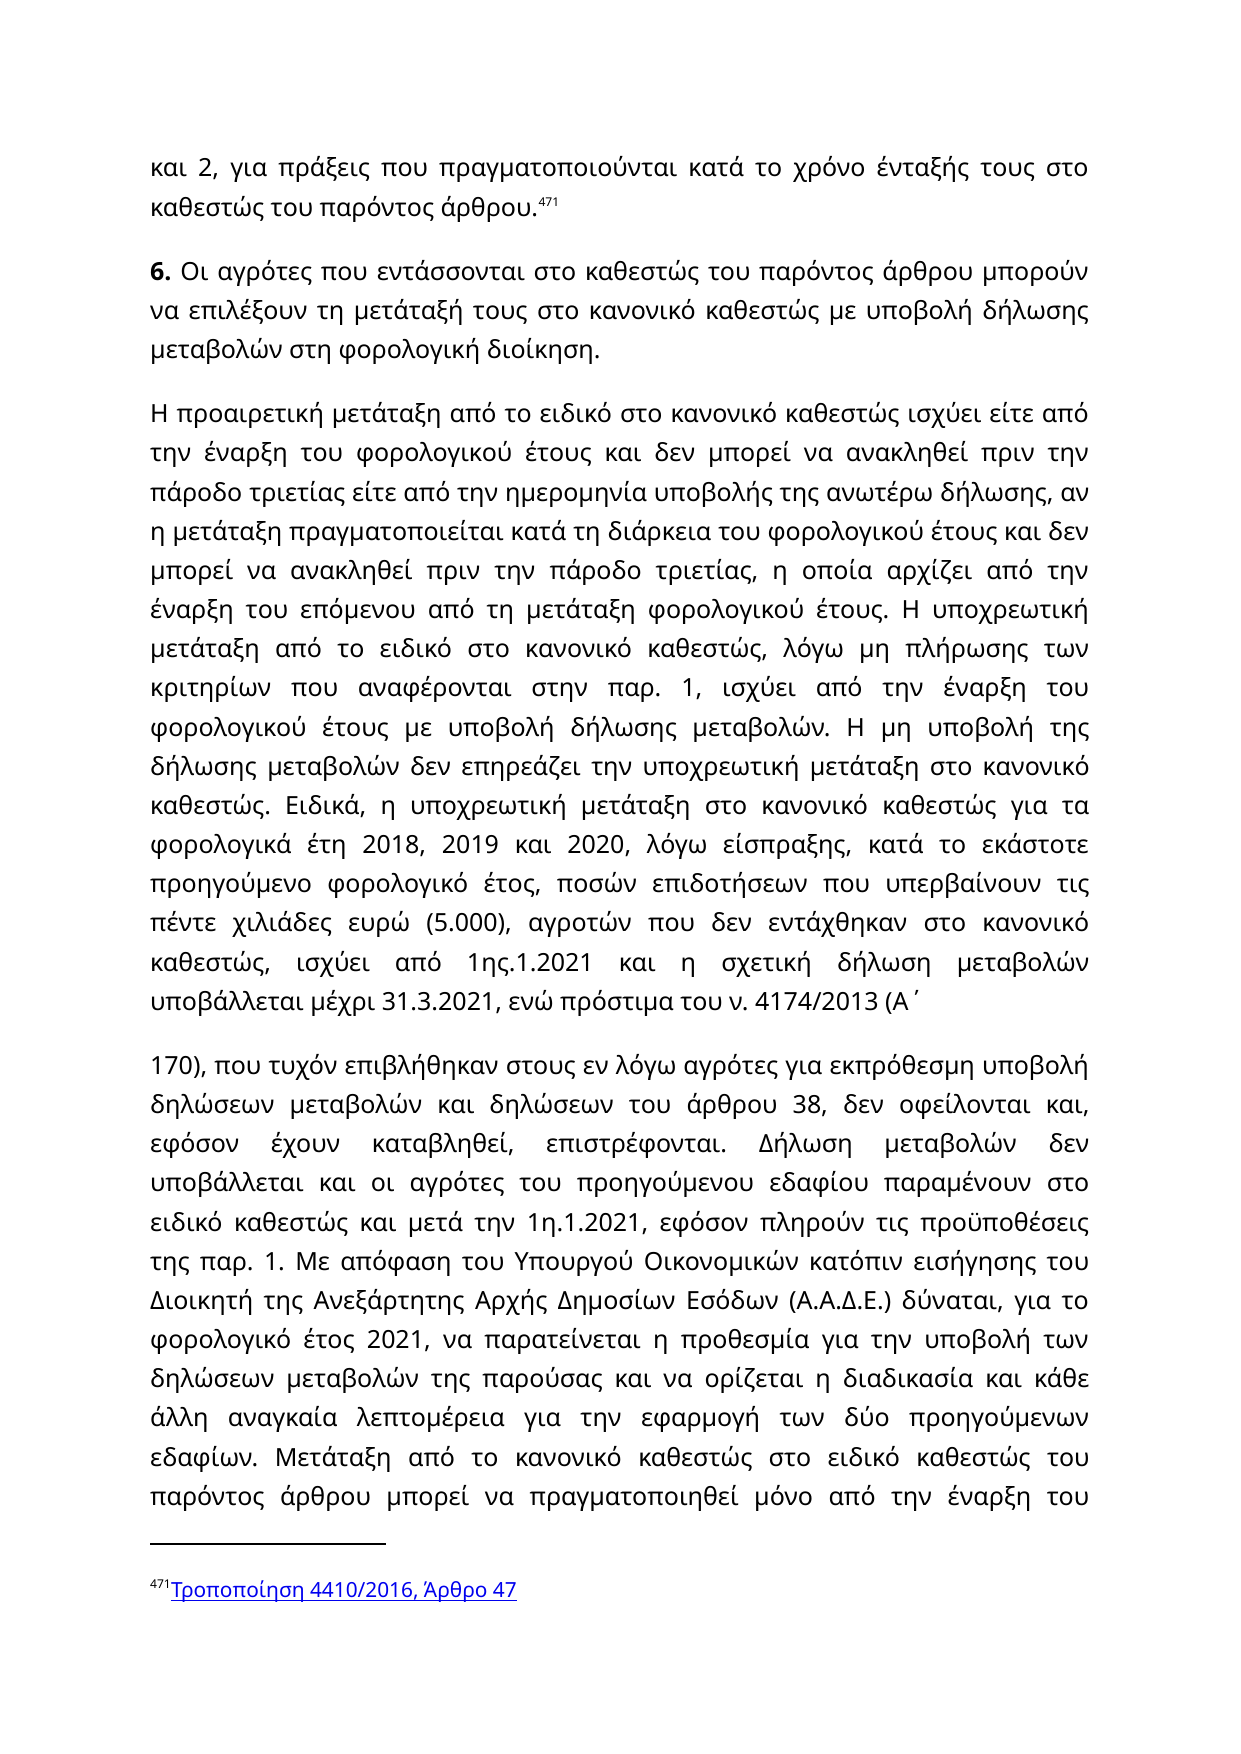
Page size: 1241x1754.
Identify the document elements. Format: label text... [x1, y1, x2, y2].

text 6. Οι αγρότες που εντάσσονται στο καθεστώς του παρόντος άρθρου μπορούν να επιλέξουν τη μετάταξή τους στο κανονικό καθεστώς με υποβολή δήλωσης μεταβολών στη φορολογική διοίκηση. [150, 253, 1090, 366]
text H προαιρετική μετάταξη από το ειδικό στο κανονικό καθεστώς ισχύει είτε από την έναρξη του φορολογικού έτους και δεν μπορεί να ανακληθεί πριν την πάροδο τριετίας είτε από την ημερομηνία υποβολής της ανωτέρω δήλωσης, αν η μετάταξη πραγματοποιείται κατά τη διάρκεια του φορολογικού έτους και δεν μπορεί να ανακληθεί πριν την πάροδο τριετίας, η οποία αρχίζει από την έναρξη του επόμενου από τη μετάταξη φορολογικού έτους. Η υποχρεωτική μετάταξη από το ειδικό στο κανονικό καθεστώς, λόγω μη πλήρωσης των κριτηρίων που αναφέρονται στην παρ. 1, ισχύει από την έναρξη του φορολογικού έτους με υποβολή δήλωσης μεταβολών. Η μη υποβολή της δήλωσης μεταβολών δεν επηρεάζει την υποχρεωτική μετάταξη στο κανονικό καθεστώς. Ειδικά, η υποχρεωτική μετάταξη στο κανονικό καθεστώς για τα φορολογικά έτη 2018, 2019 και 2020, λόγω είσπραξης, κατά το εκάστοτε προηγούμενο φορολογικό έτος, ποσών επιδοτήσεων που υπερβαίνουν τις πέντε χιλιάδες ευρώ (5.000), αγροτών που δεν εντάχθηκαν στο κανονικό καθεστώς, ισχύει από 1ης.1.2021 και η σχετική δήλωση μεταβολών υποβάλλεται μέχρι 31.3.2021, ενώ πρόστιμα του ν. 4174/2013 (Α΄ [150, 396, 1090, 1017]
text Τροποποίηση 4410/2016, Άρθρο 47 [150, 1576, 1090, 1604]
text 170), που τυχόν επιβλήθηκαν στους εν λόγω αγρότες για εκπρόθεσμη υποβολή δηλώσεων μεταβολών και δηλώσεων του άρθρου 38, δεν οφείλονται και, εφόσον έχουν καταβληθεί, επιστρέφονται. Δήλωση μεταβολών δεν υποβάλλεται και οι αγρότες του προηγούμενου εδαφίου παραμένουν στο ειδικό καθεστώς και μετά την 1η.1.2021, εφόσον πληρούν τις προϋποθέσεις της παρ. 1. Με απόφαση του Υπουργού Οικονομικών κατόπιν εισήγησης του Διοικητή της Ανεξάρτητης Αρχής Δημοσίων Εσόδων (Α.Α.Δ.Ε.) δύναται, για το φορολογικό έτος 2021, να παρατείνεται η προθεσμία για την υποβολή των δηλώσεων μεταβολών της παρούσας και να ορίζεται η διαδικασία και κάθε άλλη αναγκαία λεπτομέρεια για την εφαρμογή των δύο προηγούμενων εδαφίων. Μετάταξη από το κανονικό καθεστώς στο ειδικό καθεστώς του παρόντος άρθρου μπορεί να πραγματοποιηθεί μόνο από την έναρξη του [150, 1047, 1090, 1512]
text και 2, για πράξεις που πραγματοποιούνται κατά το χρόνο ένταξής τους στο καθεστώς του παρόντος άρθρου. [150, 150, 1090, 223]
